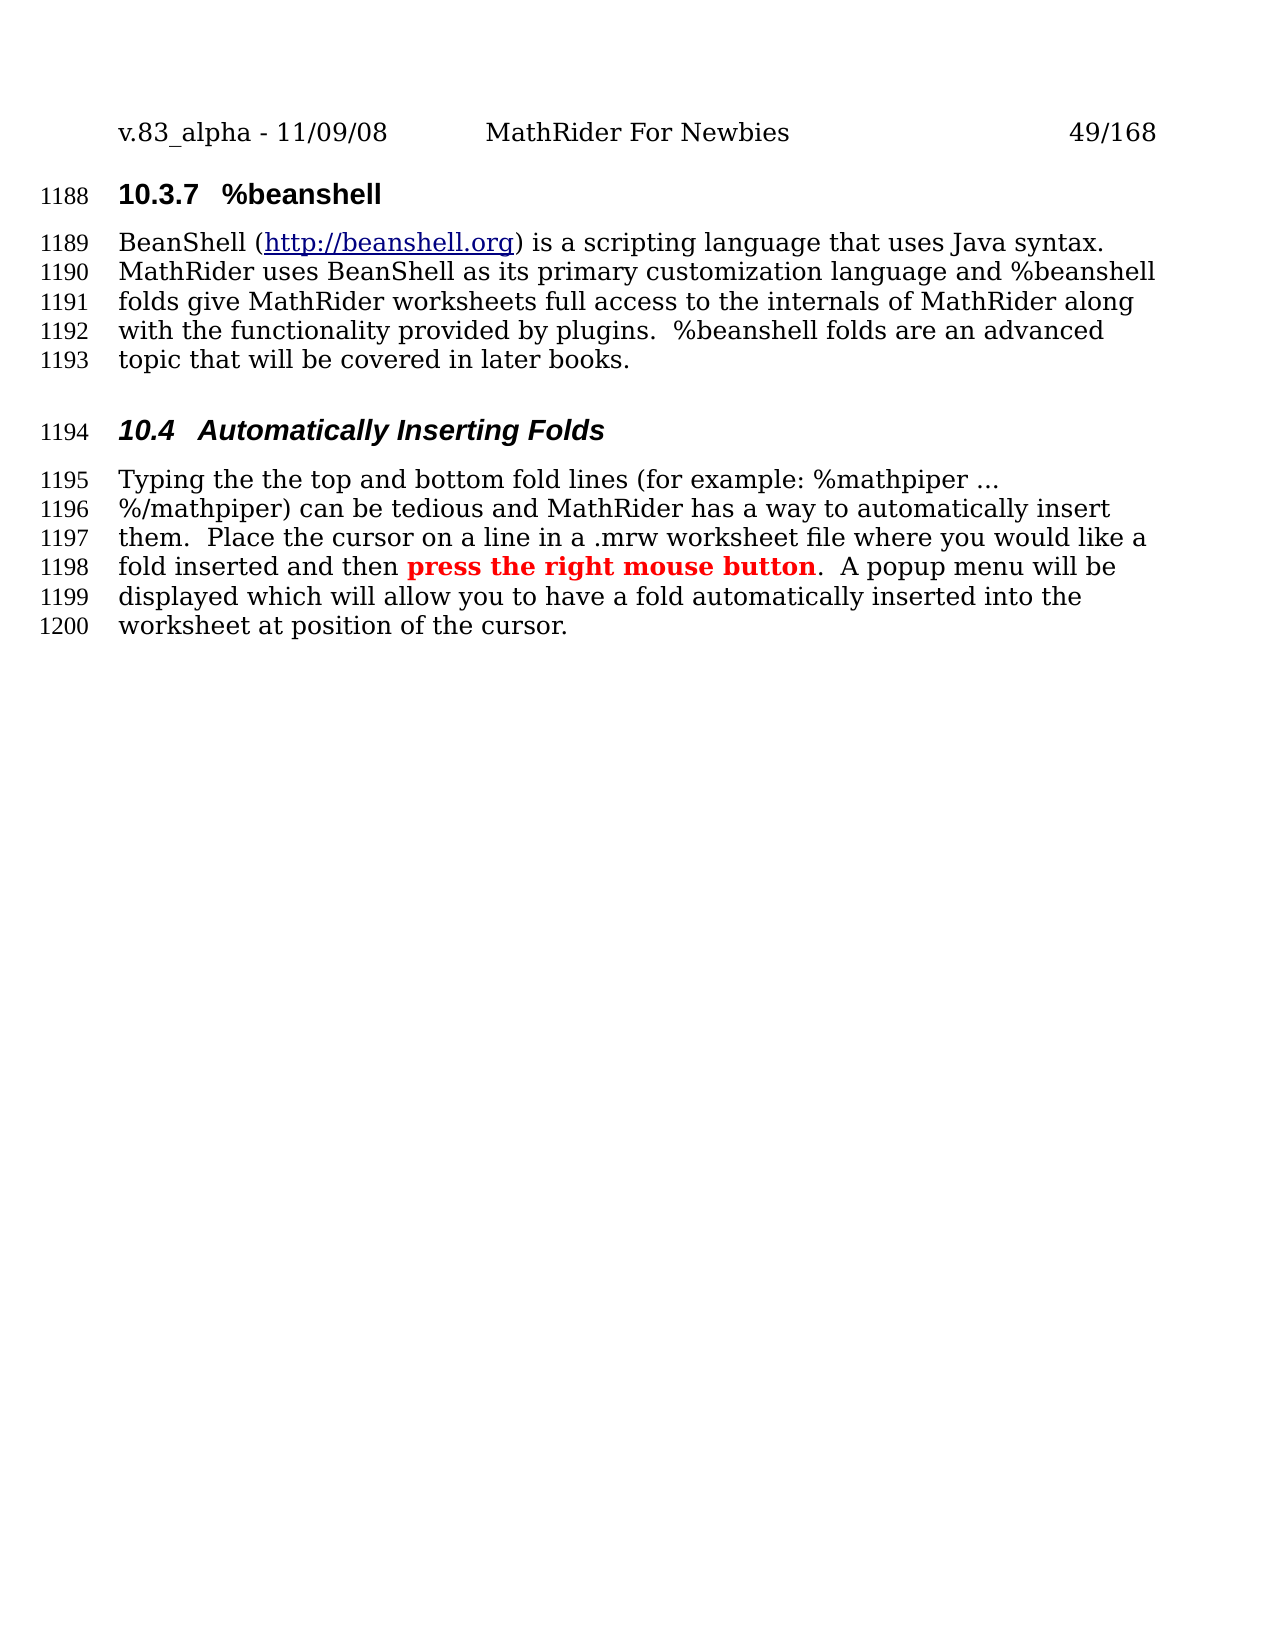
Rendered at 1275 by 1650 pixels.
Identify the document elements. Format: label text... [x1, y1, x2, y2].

text BeanShell (http://beanshell.org) is a scripting language that uses Java syntax. MathRider uses BeanShell as its primary customization language and %beanshell folds give MathRider worksheets full access to the internals of MathRider along with the functionality provided by plugins. %beanshell folds are an advanced topic that will be covered in later books. [118, 228, 1157, 374]
text Typing the the top and bottom fold lines (for example: %mathpiper ... %/mathpiper) can be tedious and MathRider has a way to automatically insert them. Place the cursor on a line in a .mrw worksheet file where you would like a fold inserted and then press the right mouse button. A popup menu will be displayed which will allow you to have a fold automatically inserted into the worksheet at position of the cursor. [118, 465, 1157, 640]
subtitle %beanshell [118, 177, 1157, 210]
subtitle Automatically Inserting Folds [118, 413, 1157, 447]
